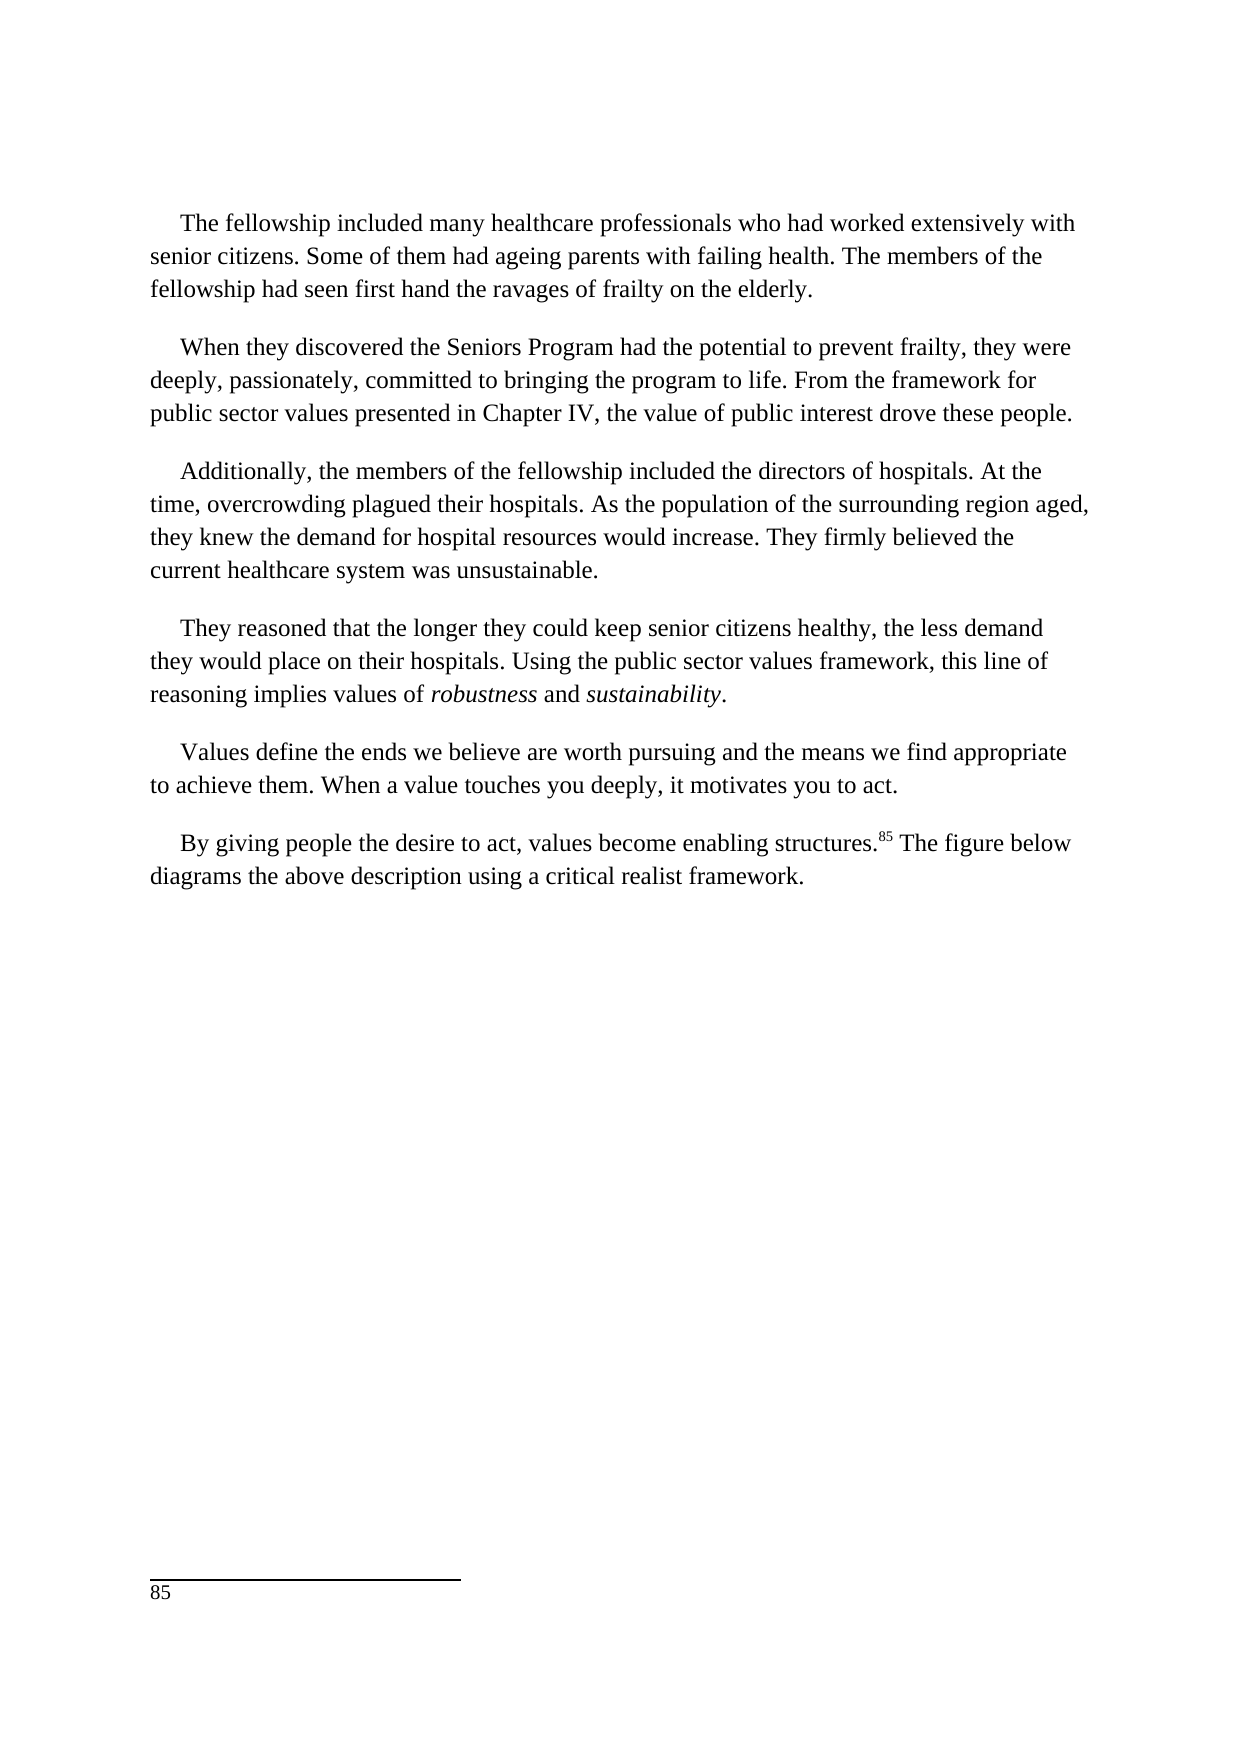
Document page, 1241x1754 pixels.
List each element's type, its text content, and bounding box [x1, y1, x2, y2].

text Additionally, the members of the fellowship included the directors of hospitals. At the time, overcrowding plagued their hospitals. As the population of the surrounding region aged, they knew the demand for hospital resources would increase. They firmly believed the current healthcare system was unsustainable. [150, 456, 1090, 584]
text By giving people the desire to act, values become enabling structures. The figure below diagrams the above description using a critical realist framework. [150, 828, 1090, 890]
text They reasoned that the longer they could keep senior citizens healthy, the less demand they would place on their hospitals. Using the public sector values framework, this line of reasoning implies values of robustness and sustainability. [150, 613, 1090, 708]
text When they discovered the Seniors Program had the potential to prevent frailty, they were deeply, passionately, committed to bringing the program to life. From the framework for public sector values presented in Chapter IV, the value of public interest drove these people. [150, 332, 1090, 427]
text The fellowship included many healthcare professionals who had worked extensively with senior citizens. Some of them had ageing parents with failing health. The members of the fellowship had seen first hand the ravages of frailty on the elderly. [150, 208, 1090, 303]
text Values define the ends we believe are worth pursuing and the means we find appropriate to achieve them. When a value touches you deeply, it motivates you to act. [150, 737, 1090, 799]
